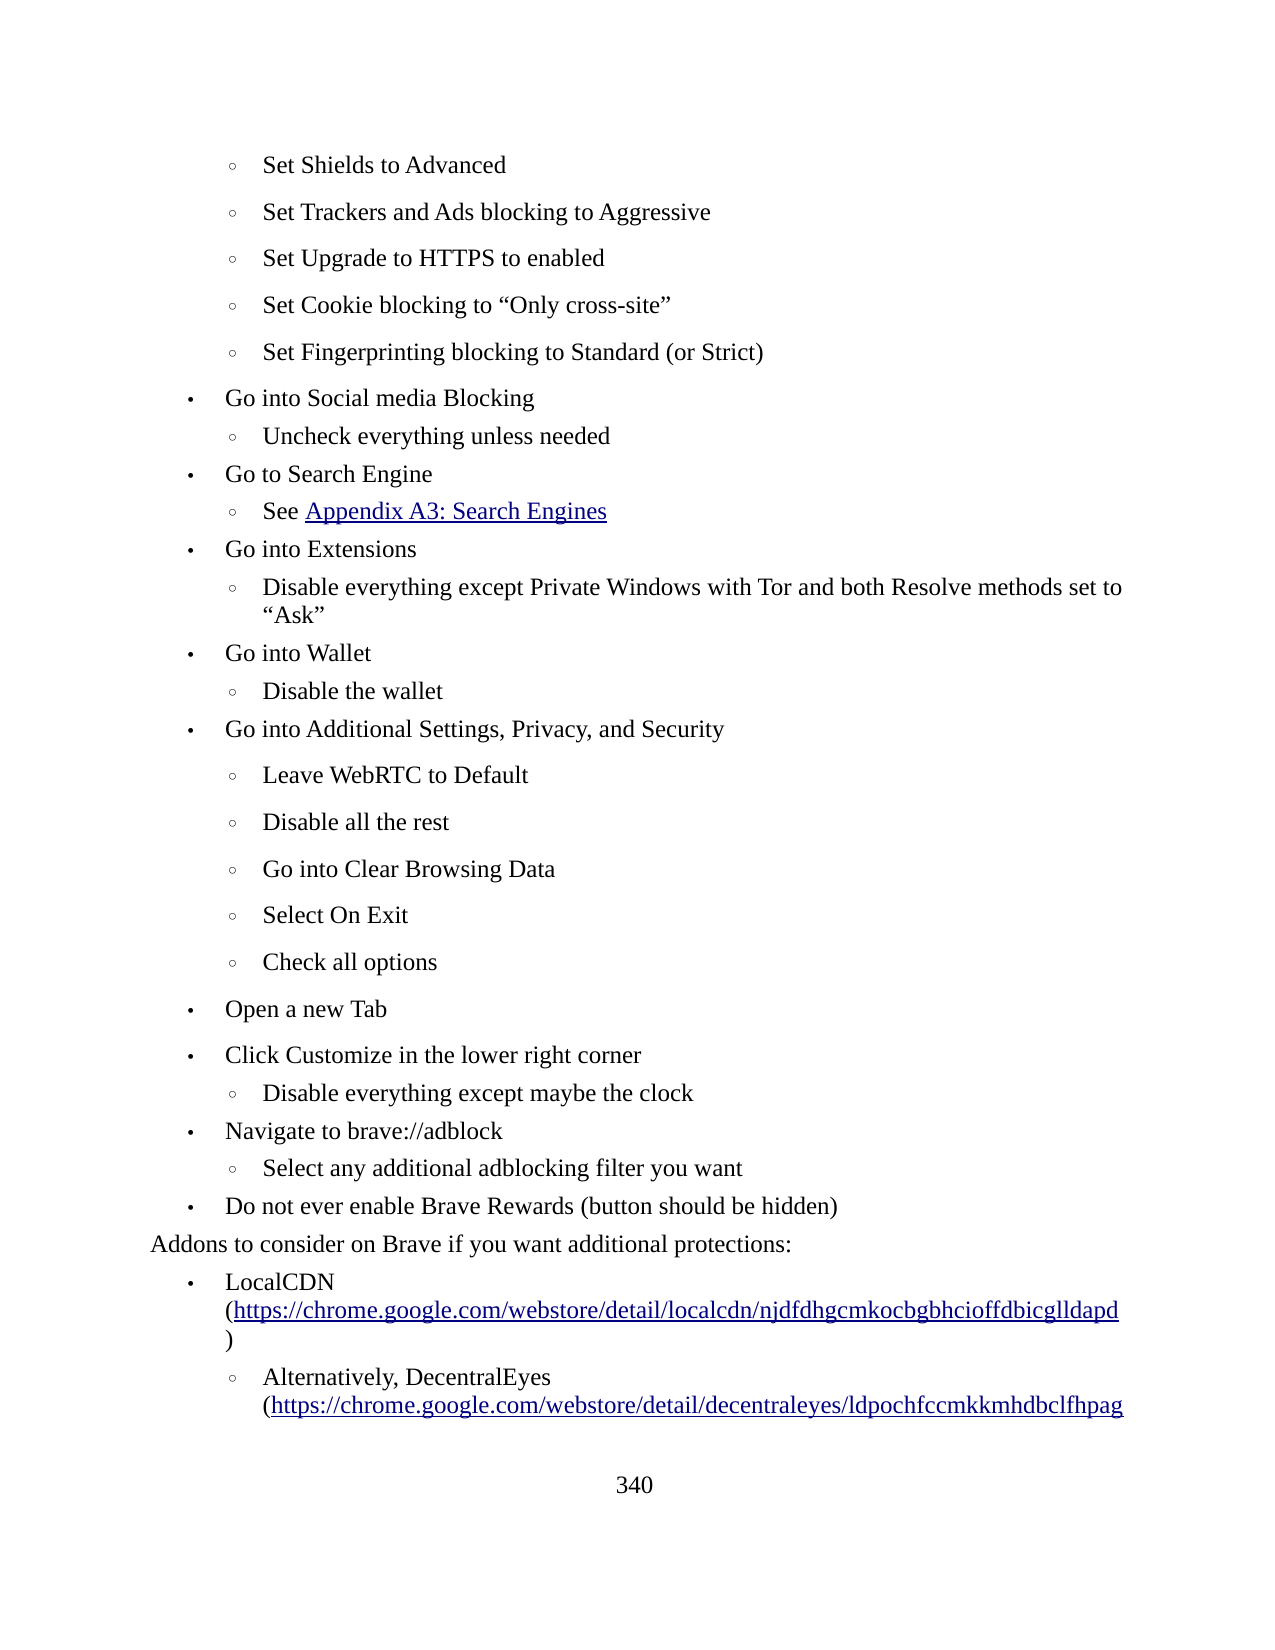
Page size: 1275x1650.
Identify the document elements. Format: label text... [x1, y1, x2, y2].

list Disable everything except Private Windows with Tor and both Resolve methods set to “Ask” [225, 572, 1125, 629]
list See Appendix A3: Search Engines [225, 496, 1125, 525]
list Disable all the rest [225, 807, 1125, 836]
list Click Customize in the lower right corner [187, 1040, 1125, 1069]
list Select On Exit [225, 900, 1125, 929]
list LocalCDN (https://chrome.google.com/webstore/detail/localcdn/njdfdhgcmkocbgbhcioffdbicglldapd) [187, 1267, 1125, 1353]
list Disable the wallet [225, 676, 1125, 705]
list Do not ever enable Brave Rewards (button should be hidden) [187, 1191, 1125, 1220]
list Disable everything except maybe the clock [225, 1078, 1125, 1107]
list Set Upgrade to HTTPS to enabled [225, 243, 1125, 272]
list Set Trackers and Ads blocking to Aggressive [225, 197, 1125, 225]
list Go to Search Engine [187, 459, 1125, 487]
list Select any additional adblocking filter you want [225, 1153, 1125, 1182]
list Set Shields to Advanced [225, 150, 1125, 179]
list Go into Clear Browsing Data [225, 854, 1125, 882]
list Set Fingerprinting blocking to Standard (or Strict) [225, 337, 1125, 365]
list Go into Extensions [187, 534, 1125, 563]
list Uncheck everything unless needed [225, 421, 1125, 450]
list Check all options [225, 947, 1125, 976]
list Go into Wallet [187, 638, 1125, 667]
list Go into Additional Settings, Privacy, and Security [187, 714, 1125, 742]
list Alternatively, DecentralEyes (https://chrome.google.com/webstore/detail/decentraleyes/ldpochfccmkkmhdbclfhpag [225, 1362, 1125, 1419]
text Addons to consider on Brave if you want additional protections: [150, 1229, 1125, 1258]
list Navigate to brave://adblock [187, 1116, 1125, 1144]
list Go into Social media Blocking [187, 383, 1125, 412]
list Open a new Tab [187, 994, 1125, 1022]
list Set Cookie blocking to “Only cross-site” [225, 290, 1125, 319]
list Leave WebRTC to Default [225, 760, 1125, 789]
